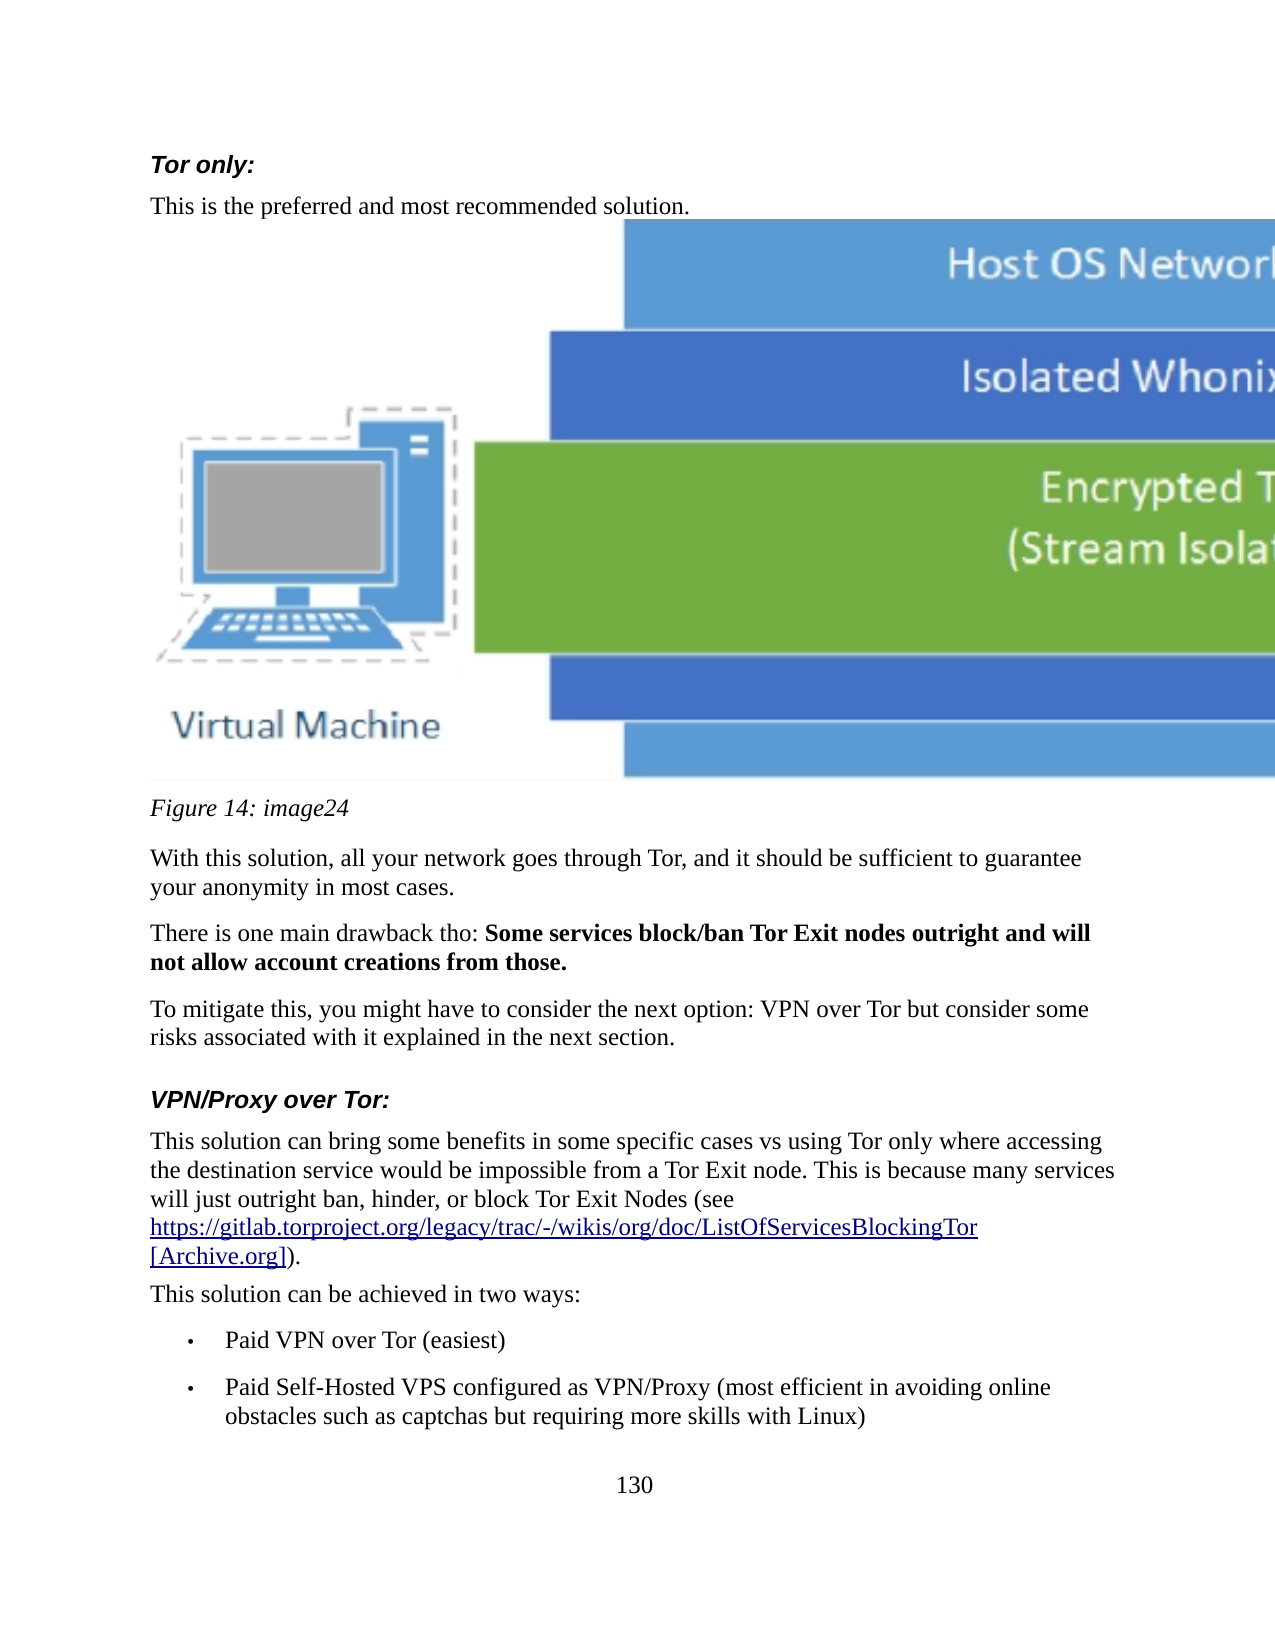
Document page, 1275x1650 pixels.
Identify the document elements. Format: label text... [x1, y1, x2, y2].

list Paid Self-Hosted VPS configured as VPN/Proxy (most efficient in avoiding online obstacles such as captchas but requiring more skills with Linux) [187, 1372, 1125, 1430]
text To mitigate this, you might have to consider the next option: VPN over Tor but consider some risks associated with it explained in the next section. [150, 994, 1125, 1051]
text This solution can be achieved in two ways: [150, 1279, 1125, 1308]
text Figure 14: image24 [150, 793, 1125, 821]
picture [150, 219, 1275, 781]
subtitle Tor only: [150, 150, 1125, 178]
text This solution can bring some benefits in some specific cases vs using Tor only where accessing the destination service would be impossible from a Tor Exit node. This is because many services will just outright ban, hinder, or block Tor Exit Nodes (see https://gitlab.torproject.org/legacy/trac/-/wikis/org/doc/ListOfServicesBlockingTor [Archive.org]). [150, 1126, 1125, 1270]
list Paid VPN over Tor (easiest) [187, 1326, 1125, 1354]
text With this solution, all your network goes through Tor, and it should be sufficient to guarantee your anonymity in most cases. [150, 843, 1125, 900]
subtitle VPN/Proxy over Tor: [150, 1085, 1125, 1114]
text This is the preferred and most recommended solution. [150, 191, 1125, 219]
text There is one main drawback tho: Some services block/ban Tor Exit nodes outright and will not allow account creations from those. [150, 918, 1125, 976]
